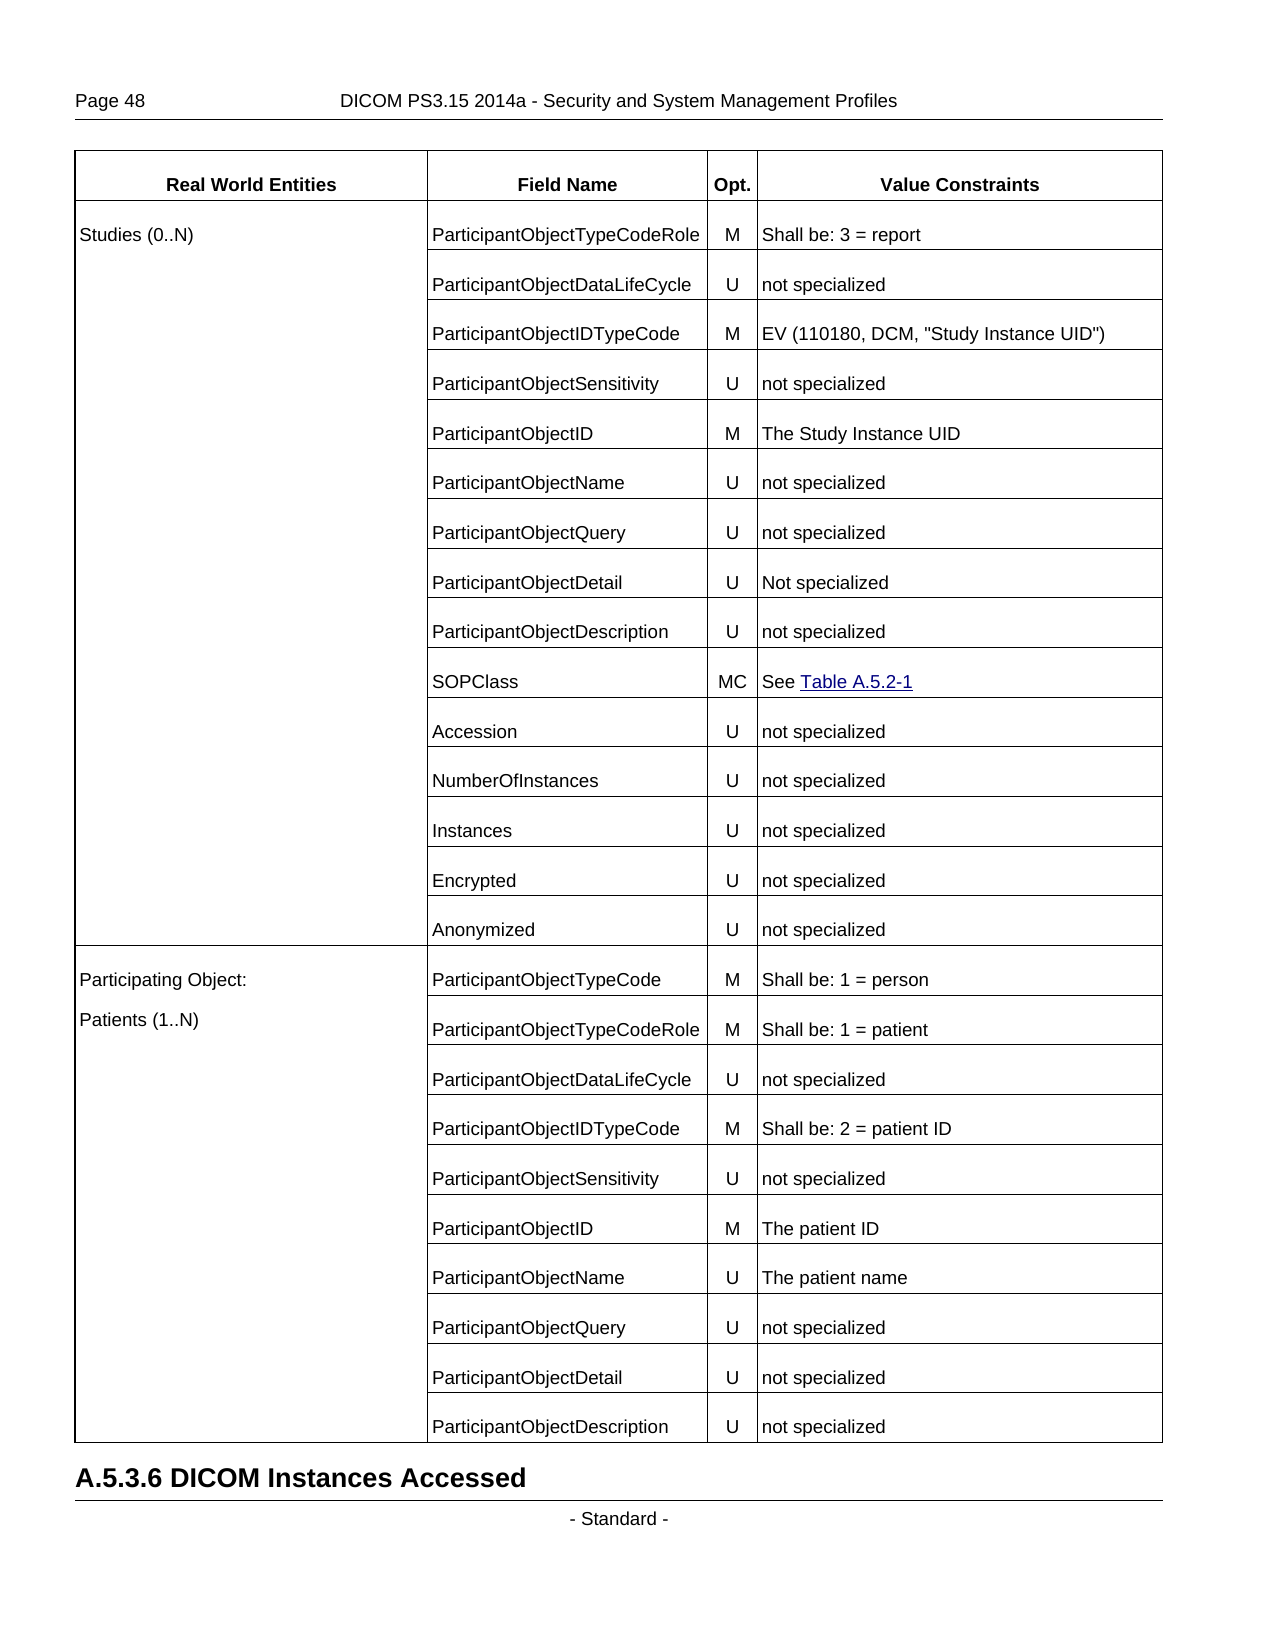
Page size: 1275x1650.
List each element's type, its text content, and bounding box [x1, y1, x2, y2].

table_header Real World Entities [76, 151, 427, 200]
table_cell MC [708, 648, 757, 697]
table_cell ParticipantObjectQuery [428, 499, 707, 547]
table_cell U [708, 350, 757, 398]
table_cell U [708, 499, 757, 547]
table_cell Instances [428, 797, 707, 846]
table_cell U [708, 1294, 757, 1342]
table_cell ParticipantObjectSensitivity [428, 350, 707, 398]
table_cell ParticipantObjectName [428, 449, 707, 498]
table_cell Shall be: 2 = patient ID [758, 1095, 1162, 1144]
table_cell ParticipantObjectDataLifeCycle [428, 250, 707, 299]
table_cell U [708, 847, 757, 895]
table_cell not specialized [758, 847, 1162, 895]
table_cell The Study Instance UID [758, 400, 1162, 448]
table_cell ParticipantObjectDetail [428, 549, 707, 597]
table_cell See Table A.5.2-1 [758, 648, 1162, 697]
table_cell ParticipantObjectIDTypeCode [428, 300, 707, 349]
table_cell ParticipantObjectSensitivity [428, 1145, 707, 1193]
table_cell ParticipantObjectQuery [428, 1294, 707, 1342]
table_cell ParticipantObjectIDTypeCode [428, 1095, 707, 1144]
table_cell U [708, 797, 757, 846]
table_cell ParticipantObjectDataLifeCycle [428, 1045, 707, 1094]
table_cell Participating Object: Patients (1..N) [76, 946, 427, 1442]
table_cell not specialized [758, 1145, 1162, 1193]
table_header Opt. [708, 151, 757, 200]
table_cell Studies (0..N) [76, 201, 427, 945]
table_cell The patient ID [758, 1195, 1162, 1243]
table_cell not specialized [758, 499, 1162, 547]
table_cell Not specialized [758, 549, 1162, 597]
table_cell M [708, 1095, 757, 1144]
table_cell U [708, 549, 757, 597]
table_cell U [708, 1145, 757, 1193]
table_cell ParticipantObjectTypeCodeRole [428, 996, 707, 1044]
table_cell U [708, 698, 757, 746]
table_cell not specialized [758, 1344, 1162, 1392]
table_cell U [708, 1344, 757, 1392]
table_cell Shall be: 3 = report [758, 201, 1162, 249]
table_cell M [708, 946, 757, 995]
table_cell Shall be: 1 = person [758, 946, 1162, 995]
table_cell ParticipantObjectDetail [428, 1344, 707, 1392]
table_cell U [708, 1045, 757, 1094]
table_cell The patient name [758, 1244, 1162, 1293]
table_cell M [708, 300, 757, 349]
table_cell U [708, 747, 757, 796]
table_cell U [708, 1393, 757, 1442]
table_cell M [708, 996, 757, 1044]
table_cell ParticipantObjectDescription [428, 598, 707, 647]
table_cell Anonymized [428, 896, 707, 945]
table_cell U [708, 598, 757, 647]
table_cell not specialized [758, 896, 1162, 945]
table_cell ParticipantObjectName [428, 1244, 707, 1293]
table_cell not specialized [758, 698, 1162, 746]
table_cell M [708, 1195, 757, 1243]
table_cell Shall be: 1 = patient [758, 996, 1162, 1044]
table_cell ParticipantObjectID [428, 1195, 707, 1243]
table_cell not specialized [758, 1294, 1162, 1342]
table_header Field Name [428, 151, 707, 200]
table_cell M [708, 201, 757, 249]
table_cell M [708, 400, 757, 448]
table_cell U [708, 250, 757, 299]
table_cell U [708, 449, 757, 498]
table_cell U [708, 896, 757, 945]
table_cell not specialized [758, 250, 1162, 299]
table_cell not specialized [758, 350, 1162, 398]
table_cell ParticipantObjectTypeCodeRole [428, 201, 707, 249]
table_cell Encrypted [428, 847, 707, 895]
table_cell SOPClass [428, 648, 707, 697]
table_cell not specialized [758, 797, 1162, 846]
table_cell ParticipantObjectID [428, 400, 707, 448]
table_cell NumberOfInstances [428, 747, 707, 796]
table_header Value Constraints [758, 151, 1162, 200]
text A.5.3.6 DICOM Instances Accessed [75, 1462, 1162, 1493]
table_cell U [708, 1244, 757, 1293]
table_cell not specialized [758, 449, 1162, 498]
table_cell ParticipantObjectTypeCode [428, 946, 707, 995]
table_cell EV (110180, DCM, "Study Instance UID") [758, 300, 1162, 349]
table_cell Accession [428, 698, 707, 746]
table_cell not specialized [758, 598, 1162, 647]
table_cell not specialized [758, 1393, 1162, 1442]
table_cell not specialized [758, 1045, 1162, 1094]
table_cell ParticipantObjectDescription [428, 1393, 707, 1442]
table_cell not specialized [758, 747, 1162, 796]
